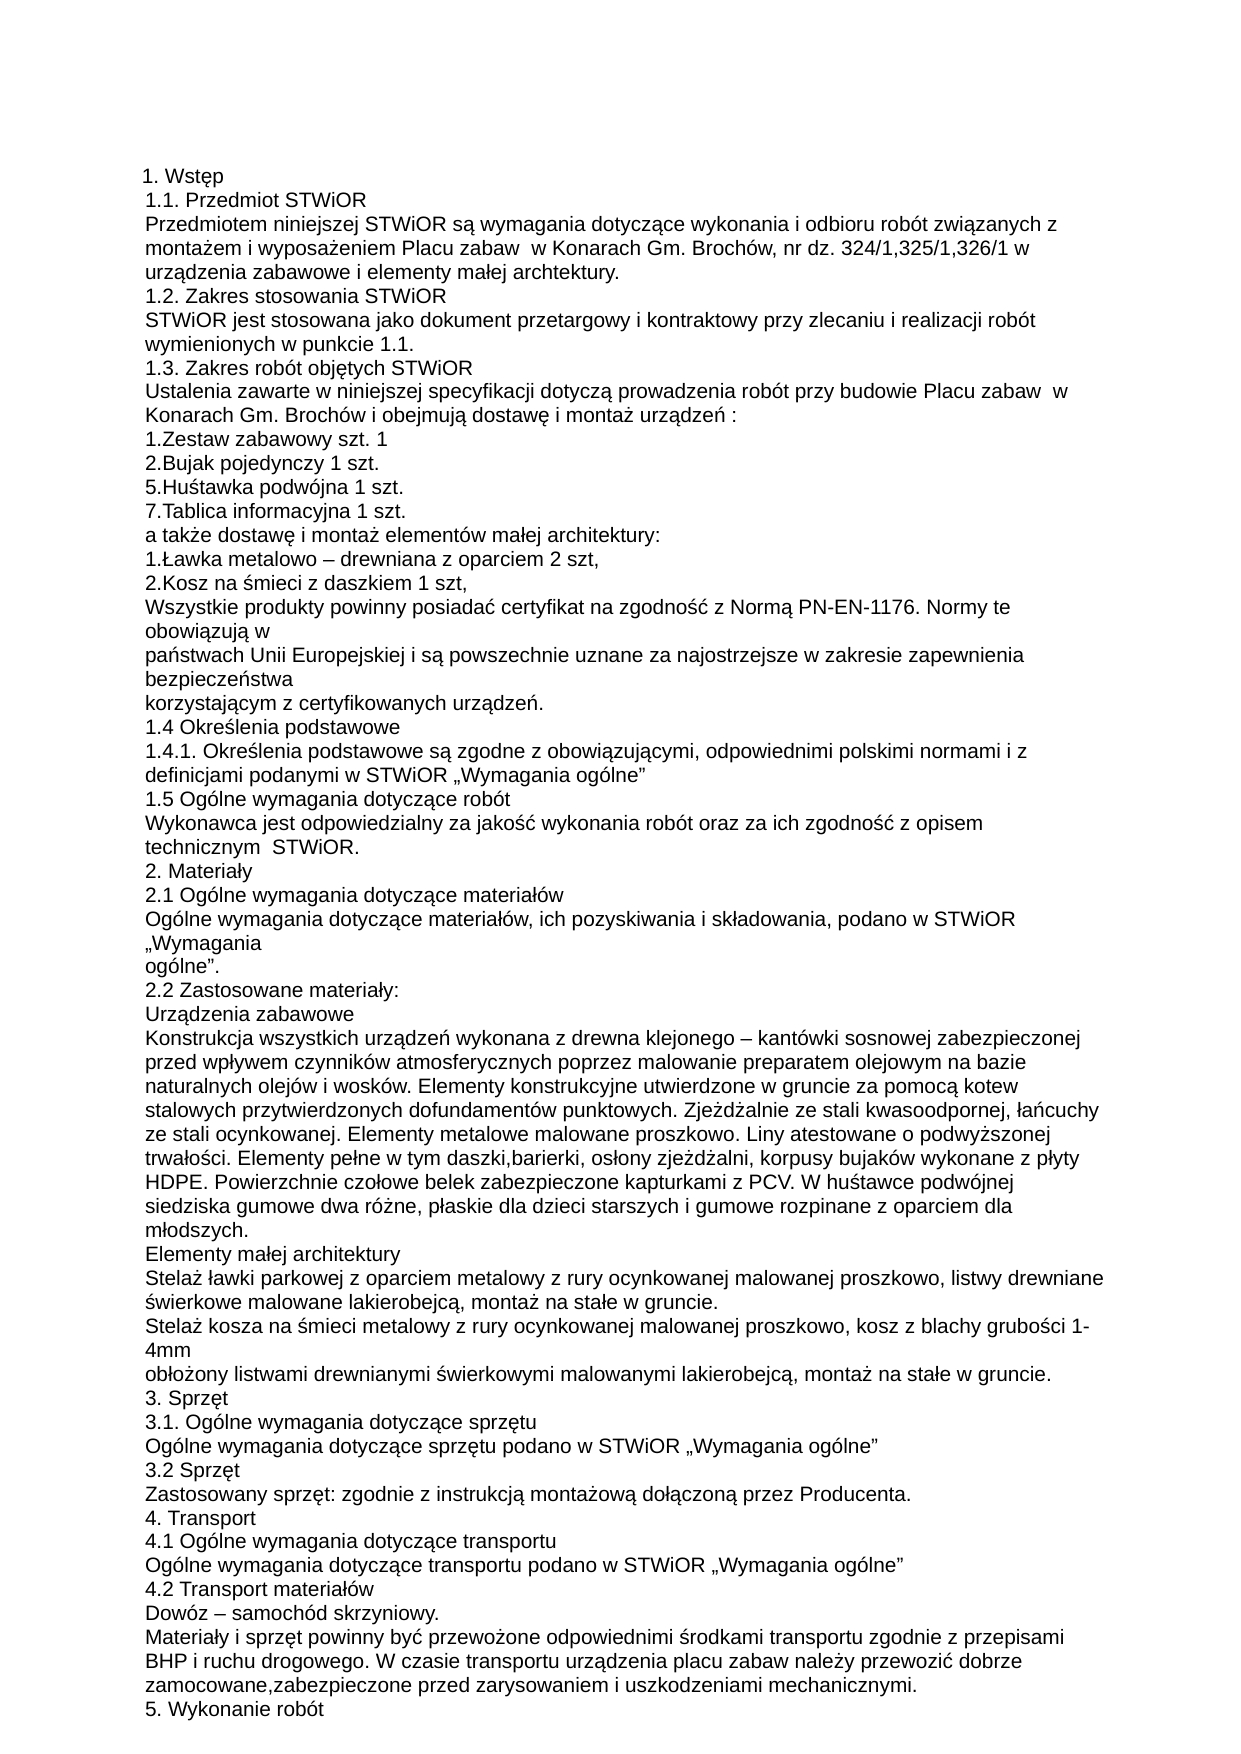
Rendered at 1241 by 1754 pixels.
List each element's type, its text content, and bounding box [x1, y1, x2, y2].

text 1. Wstęp 1.1. Przedmiot STWiOR Przedmiotem niniejszej STWiOR są wymagania dotyczące wykonania i odbioru robót związanych z montażem i wyposażeniem Placu zabaw w Konarach Gm. Brochów, nr dz. 324/1,325/1,326/1 w urządzenia zabawowe i elementy małej archtektury. 1.2. Zakres stosowania STWiOR STWiOR jest stosowana jako dokument przetargowy i kontraktowy przy zlecaniu i realizacji robót wymienionych w punkcie 1.1. 1.3. Zakres robót objętych STWiOR Ustalenia zawarte w niniejszej specyfikacji dotyczą prowadzenia robót przy budowie Placu zabaw w Konarach Gm. Brochów i obejmują dostawę i montaż urządzeń : 1.Zestaw zabawowy szt. 1 2.Bujak pojedynczy 1 szt. 5.Huśtawka podwójna 1 szt. 7.Tablica informacyjna 1 szt. a także dostawę i montaż elementów małej architektury: 1.Ławka metalowo – drewniana z oparciem 2 szt, 2.Kosz na śmieci z daszkiem 1 szt, Wszystkie produkty powinny posiadać certyfikat na zgodność z Normą PN-EN-1176. Normy te obowiązują w państwach Unii Europejskiej i są powszechnie uznane za najostrzejsze w zakresie zapewnienia bezpieczeństwa korzystającym z certyfikowanych urządzeń. 1.4 Określenia podstawowe 1.4.1. Określenia podstawowe są zgodne z obowiązującymi, odpowiednimi polskimi normami i z definicjami podanymi w STWiOR „Wymagania ogólne” 1.5 Ogólne wymagania dotyczące robót Wykonawca jest odpowiedzialny za jakość wykonania robót oraz za ich zgodność z opisem technicznym STWiOR. 2. Materiały 2.1 Ogólne wymagania dotyczące materiałów Ogólne wymagania dotyczące materiałów, ich pozyskiwania i składowania, podano w STWiOR „Wymagania ogólne”. 2.2 Zastosowane materiały: Urządzenia zabawowe Konstrukcja wszystkich urządzeń wykonana z drewna klejonego – kantówki sosnowej zabezpieczonej przed wpływem czynników atmosferycznych poprzez malowanie preparatem olejowym na bazie naturalnych olejów i wosków. Elementy konstrukcyjne utwierdzone w gruncie za pomocą kotew stalowych przytwierdzonych dofundamentów punktowych. Zjeżdżalnie ze stali kwasoodpornej, łańcuchy ze stali ocynkowanej. Elementy metalowe malowane proszkowo. Liny atestowane o podwyższonej trwałości. Elementy pełne w tym daszki,barierki, osłony zjeżdżalni, korpusy bujaków wykonane z płyty HDPE. Powierzchnie czołowe belek zabezpieczone kapturkami z PCV. W huśtawce podwójnej siedziska gumowe dwa różne, płaskie dla dzieci starszych i gumowe rozpinane z oparciem dla młodszych. Elementy małej architektury Stelaż ławki parkowej z oparciem metalowy z rury ocynkowanej malowanej proszkowo, listwy drewniane świerkowe malowane lakierobejcą, montaż na stałe w gruncie. Stelaż kosza na śmieci metalowy z rury ocynkowanej malowanej proszkowo, kosz z blachy grubości 1-4mm obłożony listwami drewnianymi świerkowymi malowanymi lakierobejcą, montaż na stałe w gruncie. 3. Sprzęt 3.1. Ogólne wymagania dotyczące sprzętu Ogólne wymagania dotyczące sprzętu podano w STWiOR „Wymagania ogólne” 3.2 Sprzęt Zastosowany sprzęt: zgodnie z instrukcją montażową dołączoną przez Producenta. 4. Transport 4.1 Ogólne wymagania dotyczące transportu Ogólne wymagania dotyczące transportu podano w STWiOR „Wymagania ogólne” 4.2 Transport materiałów Dowóz – samochód skrzyniowy. Materiały i sprzęt powinny być przewożone odpowiednimi środkami transportu zgodnie z przepisami BHP i ruchu drogowego. W czasie transportu urządzenia placu zabaw należy przewozić dobrze zamocowane,zabezpieczone przed zarysowaniem i uszkodzeniami mechanicznymi. 5. Wykonanie robót [142, 164, 1105, 1721]
